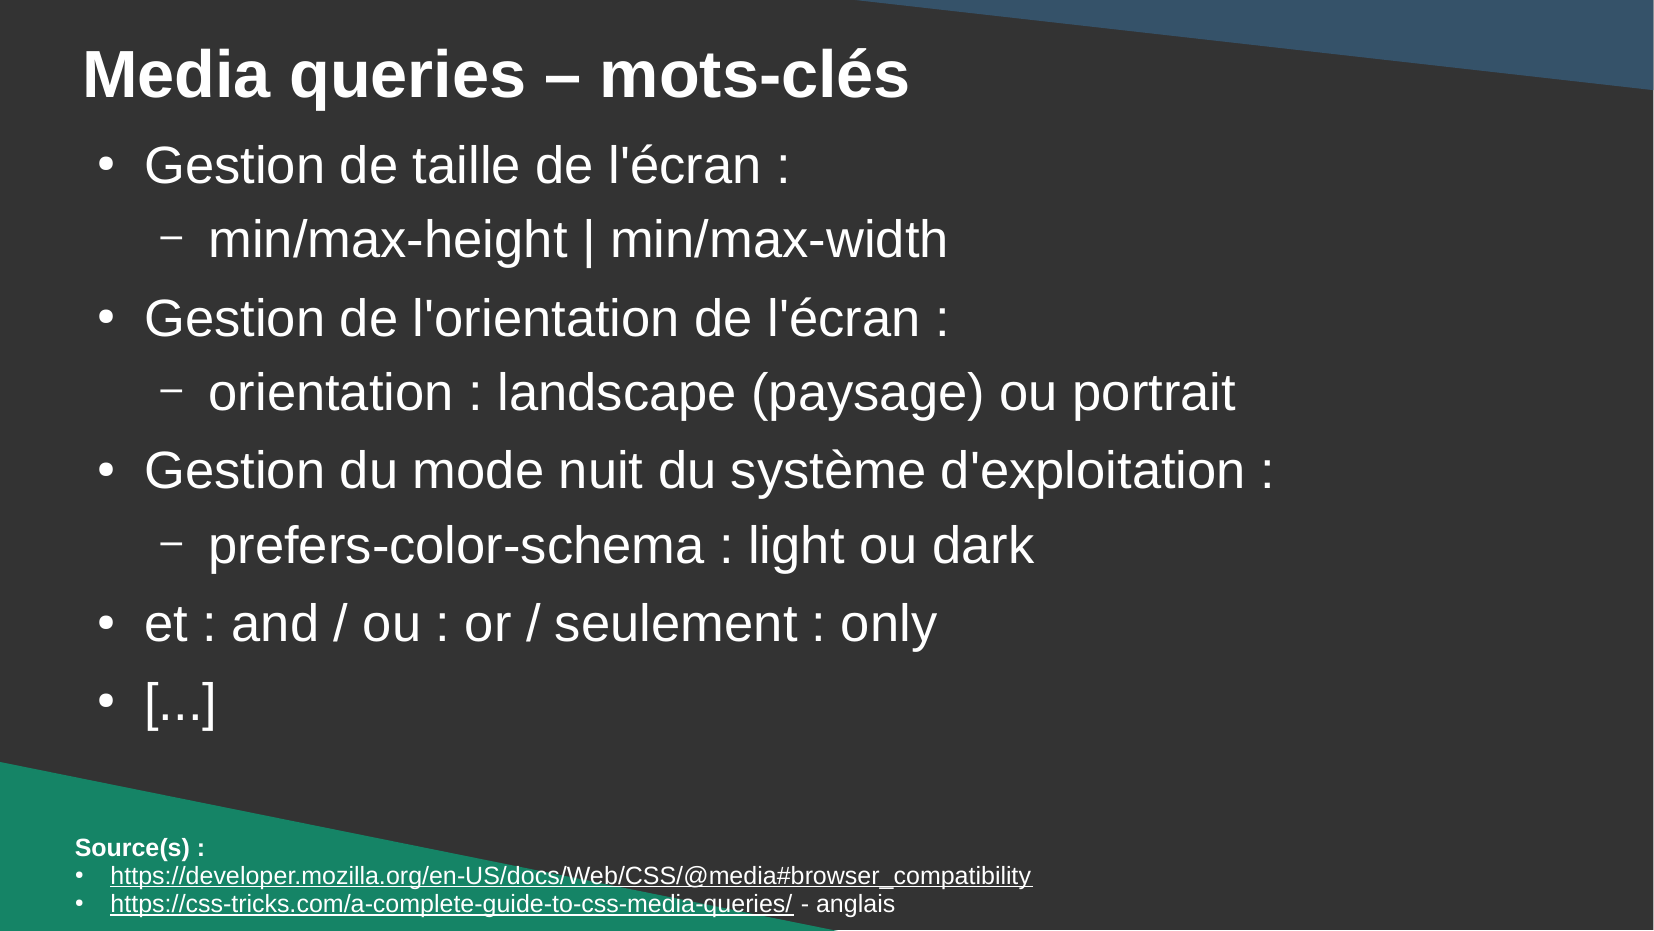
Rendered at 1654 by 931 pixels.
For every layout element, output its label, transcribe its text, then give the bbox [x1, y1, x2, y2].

text_box [855, 0, 1654, 91]
text_box Source(s) : https://developer.mozilla.org/en-US/docs/Web/CSS/@media#browser_compatibility https://css-tricks.com/a-complete-guide-to-css-media-queries/ - anglais [60, 826, 1546, 926]
text_box [0, 761, 838, 931]
title Media queries – mots-clés [82, 37, 1571, 122]
list Gestion de taille de l'écran : min/max-height | min/max-width Gestion de l'orientation de l'écran : orientation : landscape (paysage) ou portrait Gestion du mode nuit du système d'exploitation : prefers-color-schema : light ou dark et : and / ou : or / seulement : only [...] [80, 135, 1605, 733]
